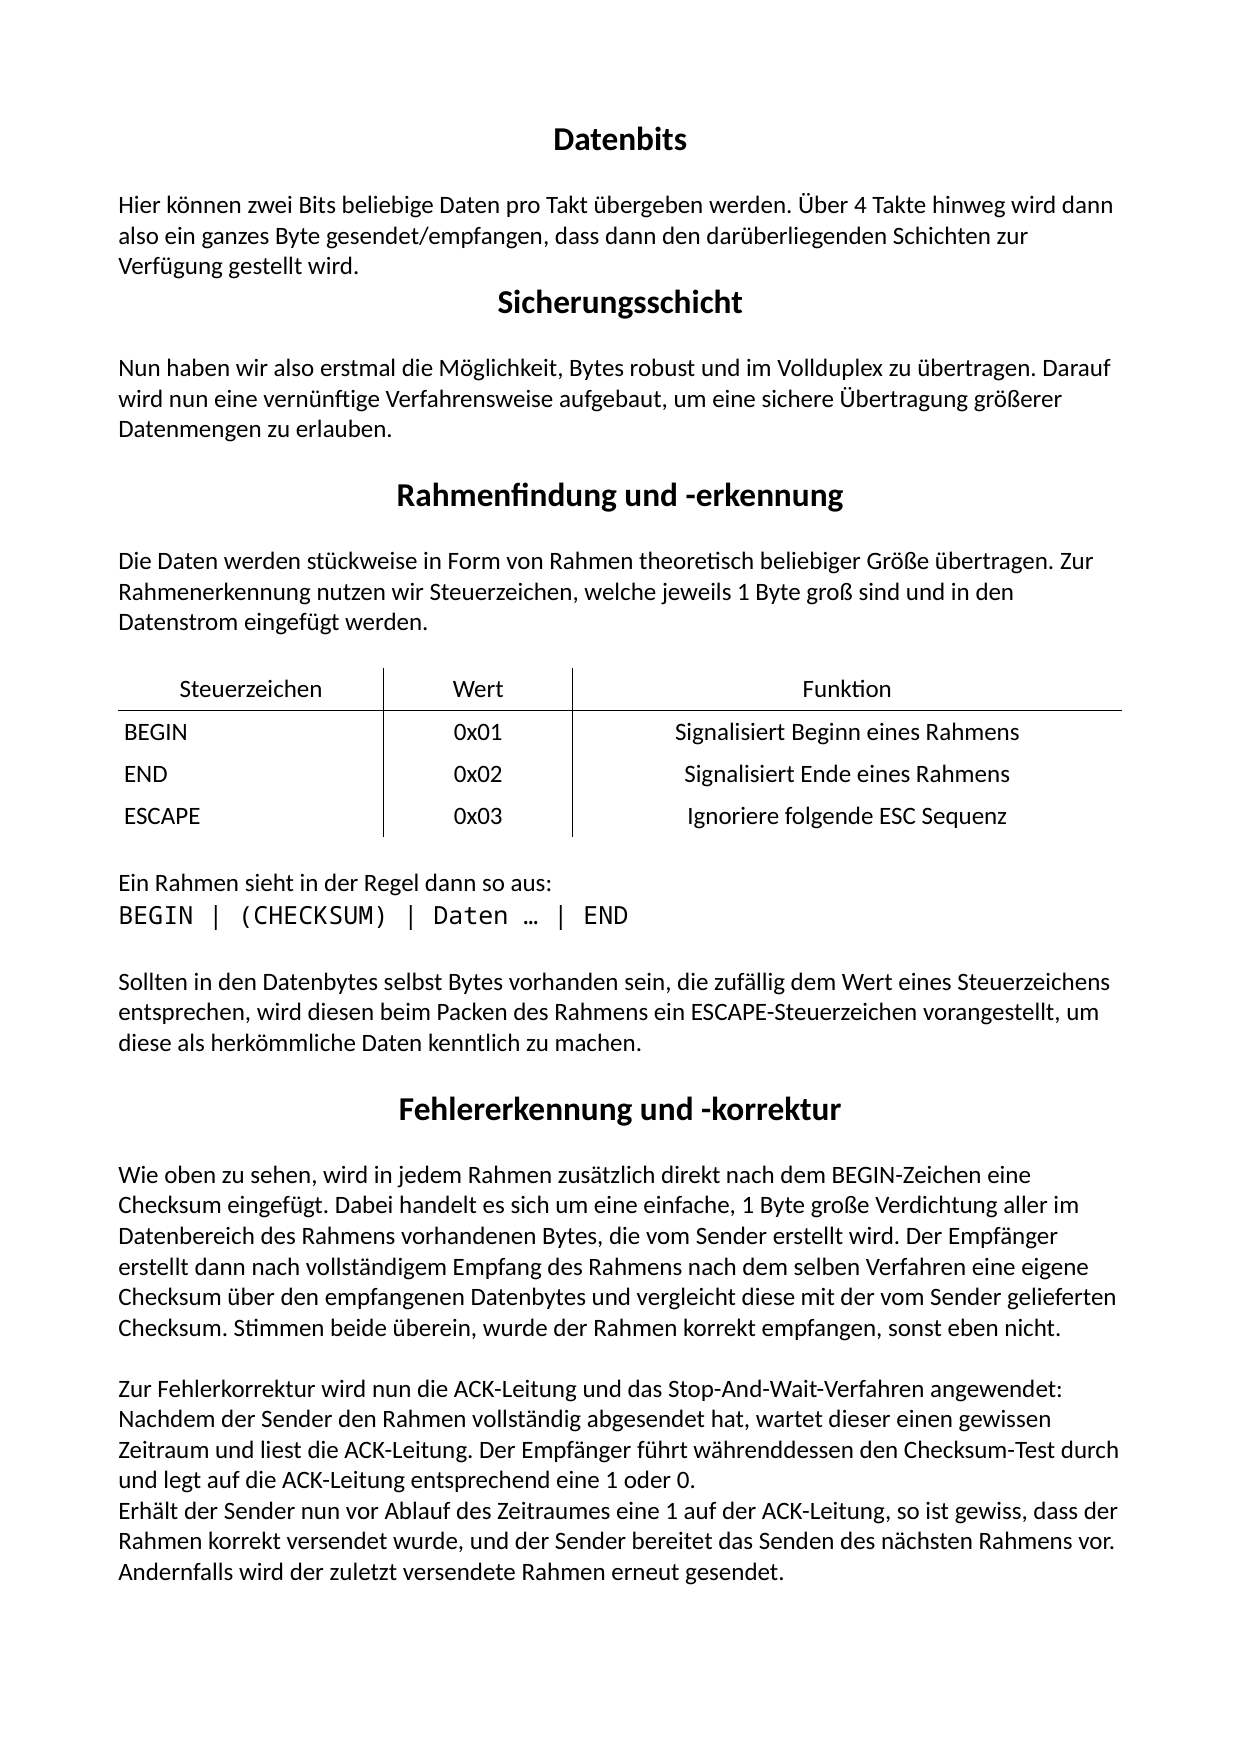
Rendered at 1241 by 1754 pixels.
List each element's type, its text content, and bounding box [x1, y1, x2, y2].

table_cell Ignoriere folgende ESC Sequenz [573, 795, 1122, 837]
text Sollten in den Datenbytes selbst Bytes vorhanden sein, die zufällig dem Wert eines Steuerzeichens entsprechen, wird diesen beim Packen des Rahmens ein ESCAPE-Steuerzeichen vorangestellt, um diese als herkömmliche Daten kenntlich zu machen. [118, 966, 1122, 1057]
text Ein Rahmen sieht in der Regel dann so aus: [118, 867, 1122, 898]
table_header Wert [384, 668, 572, 709]
text BEGIN | (CHECKSUM) | Daten … | END [118, 898, 1122, 932]
text Nun haben wir also erstmal die Möglichkeit, Bytes robust und im Vollduplex zu übertragen. Darauf wird nun eine vernünftige Verfahrensweise aufgebaut, um eine sichere Übertragung größerer Datenmengen zu erlauben. [118, 322, 1122, 444]
text Rahmenfindung und -erkennung [118, 474, 1122, 515]
text Die Daten werden stückweise in Form von Rahmen theoretisch beliebiger Größe übertragen. Zur Rahmenerkennung nutzen wir Steuerzeichen, welche jeweils 1 Byte groß sind und in den Datenstrom eingefügt werden. [118, 546, 1122, 637]
table_cell ESCAPE [118, 795, 383, 837]
table_cell 0x02 [384, 753, 572, 794]
text Nachdem der Sender den Rahmen vollständig abgesendet hat, wartet dieser einen gewissen Zeitraum und liest die ACK-Leitung. Der Empfänger führt währenddessen den Checksum-Test durch und legt auf die ACK-Leitung entsprechend eine 1 oder 0. [118, 1403, 1122, 1495]
table_cell 0x01 [384, 711, 572, 753]
text Erhält der Sender nun vor Ablauf des Zeitraumes eine 1 auf der ACK-Leitung, so ist gewiss, dass der Rahmen korrekt versendet wurde, und der Sender bereitet das Senden des nächsten Rahmens vor. Andernfalls wird der zuletzt versendete Rahmen erneut gesendet. [118, 1495, 1122, 1586]
text Zur Fehlerkorrektur wird nun die ACK-Leitung und das Stop-And-Wait-Verfahren angewendet: [118, 1373, 1122, 1403]
table_cell 0x03 [384, 795, 572, 837]
table_cell END [118, 753, 383, 794]
text Hier können zwei Bits beliebige Daten pro Takt übergeben werden. Über 4 Takte hinweg wird dann also ein ganzes Byte gesendet/empfangen, dass dann den darüberliegenden Schichten zur Verfügung gestellt wird. [118, 189, 1122, 281]
text Fehlererkennung und -korrektur [118, 1088, 1122, 1128]
table_header Funktion [573, 668, 1122, 709]
table_header Steuerzeichen [118, 668, 383, 709]
text Wie oben zu sehen, wird in jedem Rahmen zusätzlich direkt nach dem BEGIN-Zeichen eine Checksum eingefügt. Dabei handelt es sich um eine einfache, 1 Byte große Verdichtung aller im Datenbereich des Rahmens vorhandenen Bytes, die vom Sender erstellt wird. Der Empfänger erstellt dann nach vollständigem Empfang des Rahmens nach dem selben Verfahren eine eigene Checksum über den empfangenen Datenbytes und vergleicht diese mit der vom Sender gelieferten Checksum. Stimmen beide überein, wurde der Rahmen korrekt empfangen, sonst eben nicht. [118, 1159, 1122, 1342]
table_cell Signalisiert Ende eines Rahmens [573, 753, 1122, 794]
text Datenbits [118, 118, 1122, 159]
text Sicherungsschicht [118, 281, 1122, 322]
table_cell Signalisiert Beginn eines Rahmens [573, 711, 1122, 753]
table_cell BEGIN [118, 711, 383, 753]
